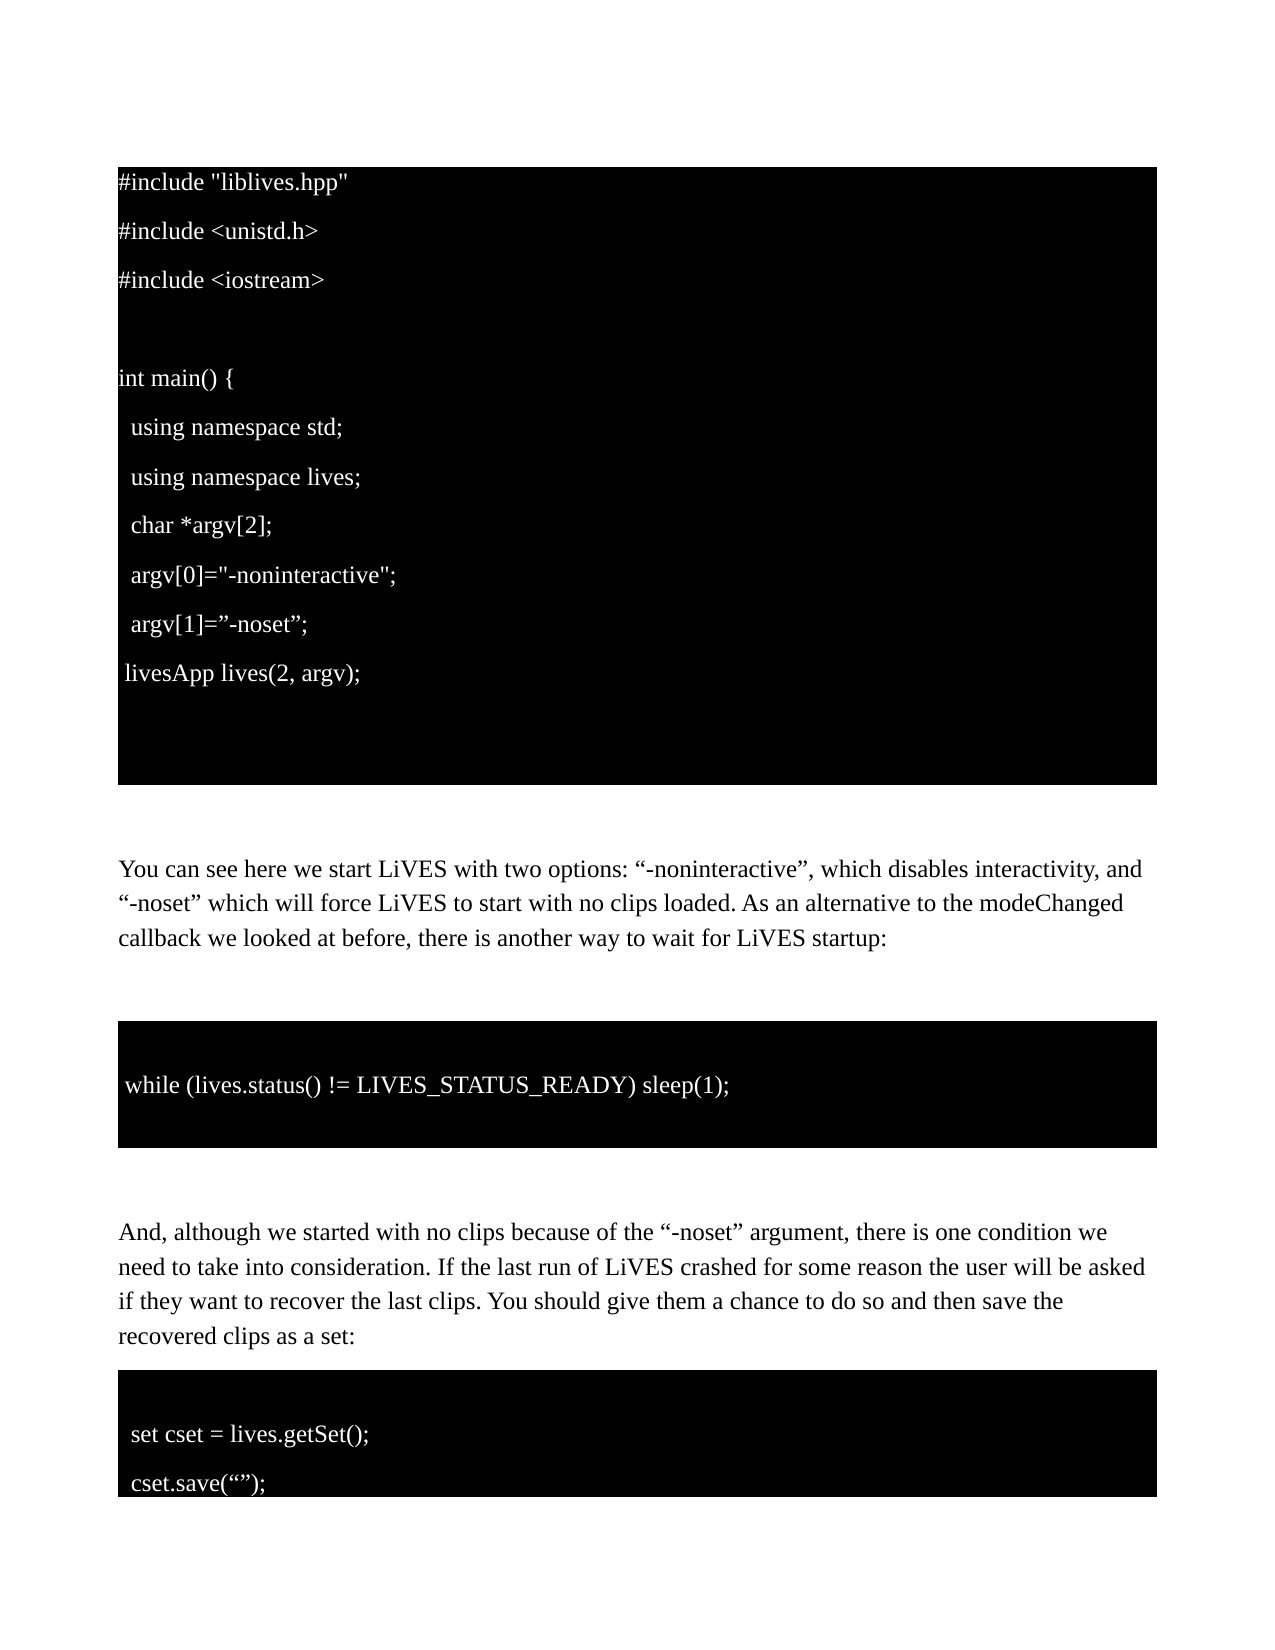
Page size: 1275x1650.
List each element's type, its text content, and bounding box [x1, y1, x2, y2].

text argv[0]="-noninteractive"; [118, 560, 1157, 588]
text using namespace std; [118, 412, 1157, 441]
text cset.save(“”); [118, 1468, 1157, 1497]
text And, although we started with no clips because of the “-noset” argument, there is one condition we need to take into consideration. If the last run of LiVES crashed for some reason the user will be asked if they want to recover the last clips. You should give them a chance to do so and then save the recovered clips as a set: [118, 1217, 1157, 1349]
text livesApp lives(2, argv); [118, 658, 1157, 687]
text char *argv[2]; [118, 511, 1157, 539]
text #include "liblives.hpp" [118, 167, 1157, 196]
text argv[1]=”-noset”; [118, 609, 1157, 637]
text while (lives.status() != LIVES_STATUS_READY) sleep(1); [118, 1070, 1157, 1099]
text using namespace lives; [118, 462, 1157, 490]
text #include <unistd.h> [118, 216, 1157, 245]
text int main() { [118, 363, 1157, 392]
text You can see here we start LiVES with two options: “-noninteractive”, which disables interactivity, and “-noset” which will force LiVES to start with no clips loaded. As an alternative to the modeChanged callback we looked at before, there is another way to wait for LiVES startup: [118, 854, 1157, 952]
text set cset = lives.getSet(); [118, 1419, 1157, 1448]
text #include <iostream> [118, 265, 1157, 294]
